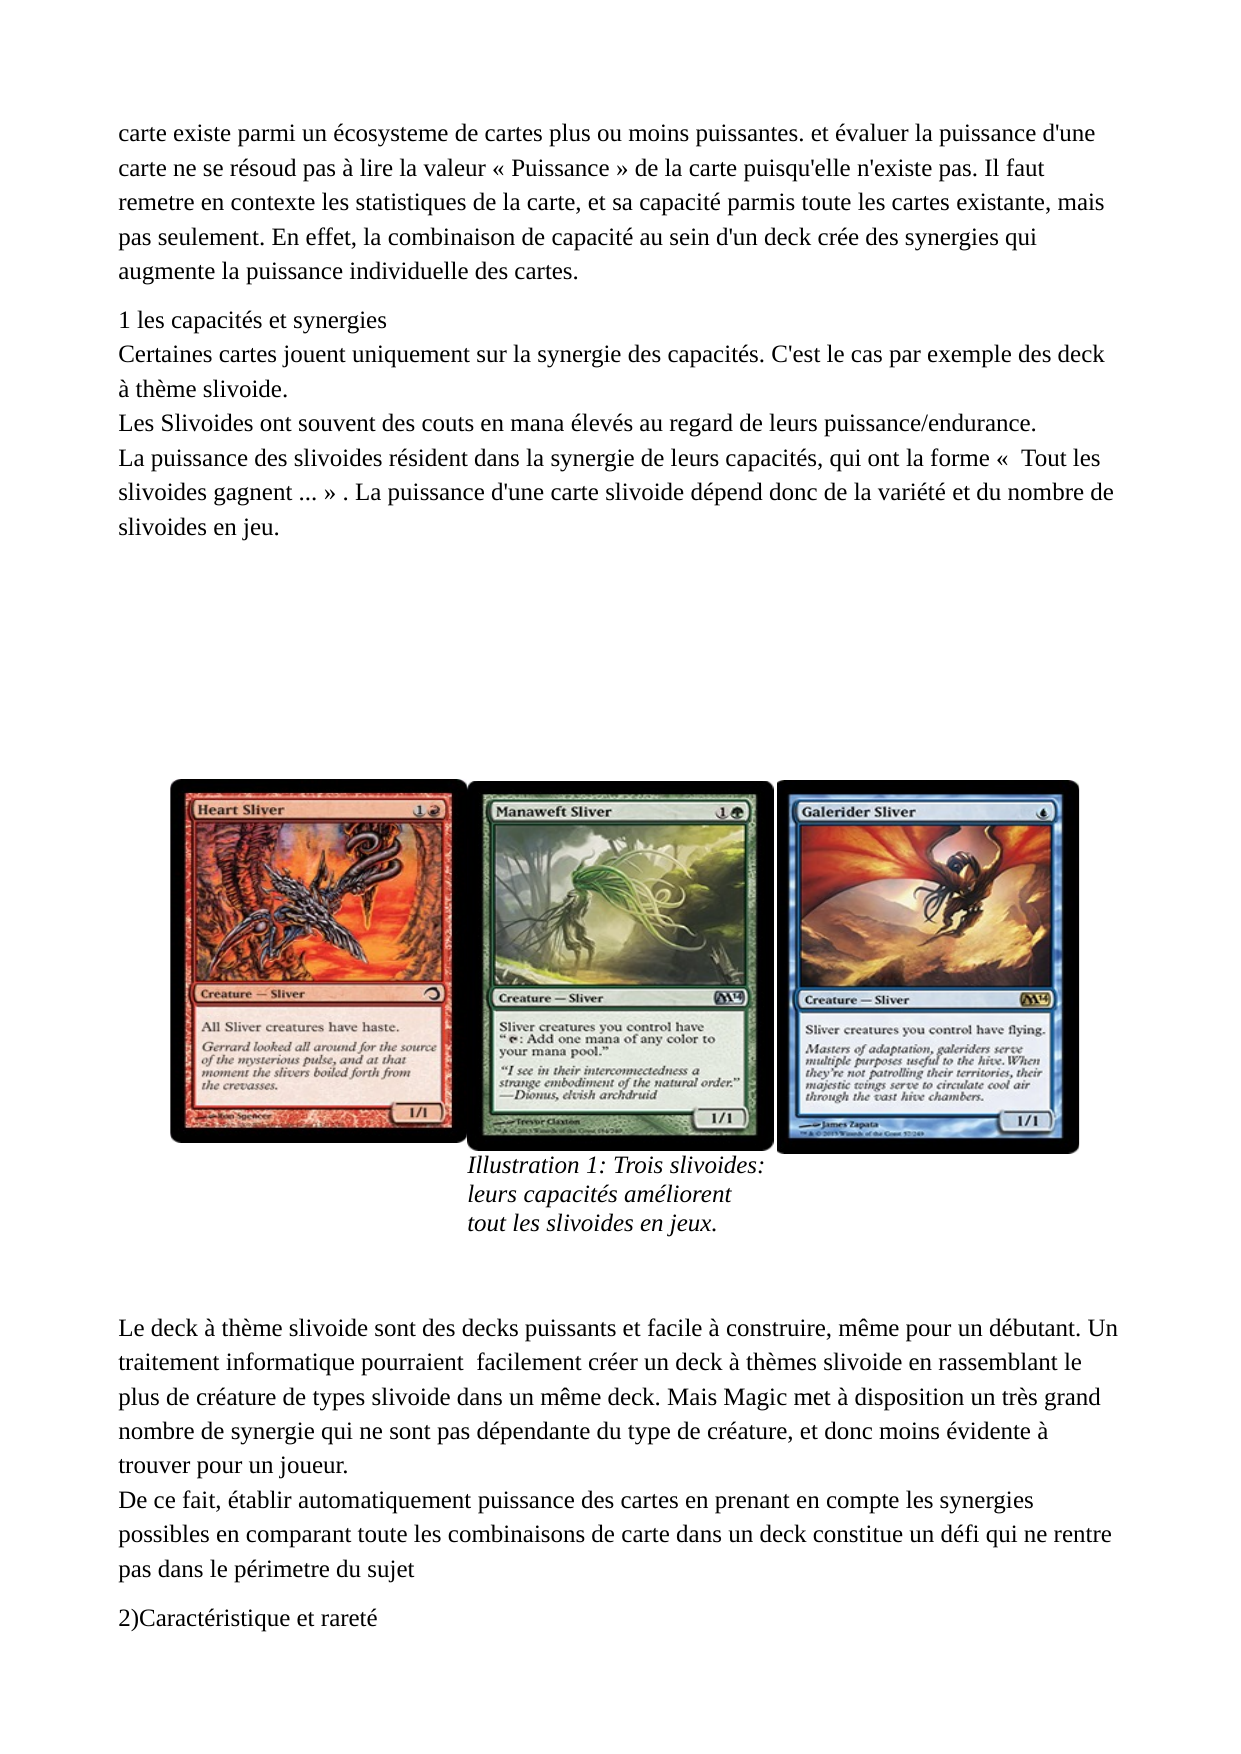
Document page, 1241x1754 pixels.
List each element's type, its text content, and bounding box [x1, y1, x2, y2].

text 2)Caractéristique et rareté [118, 1603, 1122, 1632]
text 1 les capacités et synergies Certaines cartes jouent uniquement sur la synergie des capacités. C'est le cas par exemple des deck à thème slivoide. Les Slivoides ont souvent des couts en mana élevés au regard de leurs puissance/endurance. La puissance des slivoides résident dans la synergie de leurs capacités, qui ont la forme « Tout les slivoides gagnent ... » . La puissance d'une carte slivoide dépend donc de la variété et du nombre de slivoides en jeu. [118, 305, 1122, 541]
picture [170, 779, 1080, 1154]
text Illustration 1: Trois slivoides: leurs capacités améliorent tout les slivoides en jeux. [467, 793, 777, 1237]
text Le deck à thème slivoide sont des decks puissants et facile à construire, même pour un débutant. Un traitement informatique pourraient facilement créer un deck à thèmes slivoide en rassemblant le plus de créature de types slivoide dans un même deck. Mais Magic met à disposition un très grand nombre de synergie qui ne sont pas dépendante du type de créature, et donc moins évidente à trouver pour un joueur. De ce fait, établir automatiquement puissance des cartes en prenant en compte les synergies possibles en comparant toute les combinaisons de carte dans un deck constitue un défi qui ne rentre pas dans le périmetre du sujet [118, 1313, 1122, 1583]
text carte existe parmi un écosysteme de cartes plus ou moins puissantes. et évaluer la puissance d'une carte ne se résoud pas à lire la valeur « Puissance » de la carte puisqu'elle n'existe pas. Il faut remetre en contexte les statistiques de la carte, et sa capacité parmis toute les cartes existante, mais pas seulement. En effet, la combinaison de capacité au sein d'un deck crée des synergies qui augmente la puissance individuelle des cartes. [118, 118, 1122, 285]
